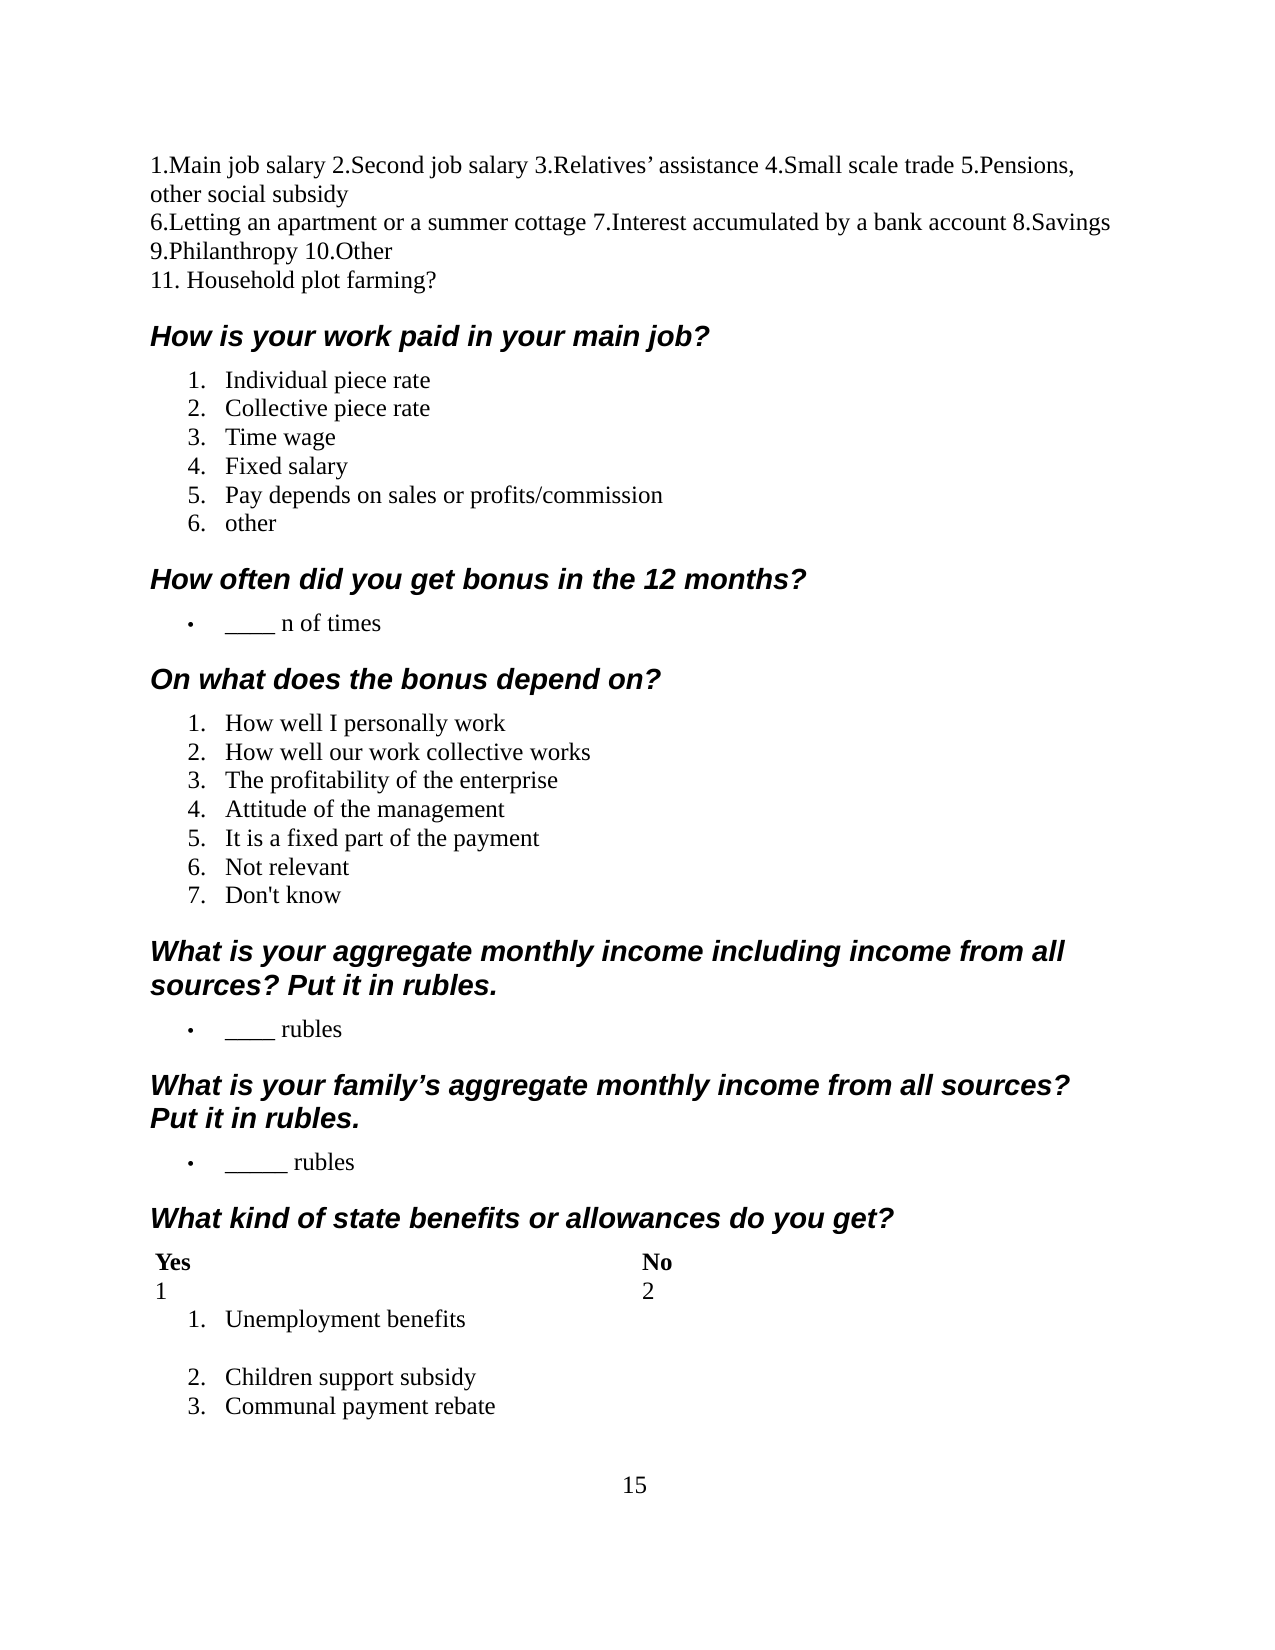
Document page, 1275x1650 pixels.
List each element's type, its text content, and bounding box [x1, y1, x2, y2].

list Children support subsidy [187, 1362, 1125, 1391]
subtitle What is your family’s aggregate monthly income from all sources? Put it in rubles. [150, 1068, 1125, 1135]
list _____ rubles [187, 1147, 1125, 1176]
list It is a fixed part of the payment [187, 823, 1125, 852]
text 1.Main job salary 2.Second job salary 3.Relatives’ assistance 4.Small scale trade 5.Pensions, other social subsidy 6.Letting an apartment or a summer cottage 7.Interest accumulated by a bank account 8.Savings 9.Philanthropy 10.Other 11. Household plot farming? [150, 150, 1125, 294]
list Fixed salary [187, 451, 1125, 480]
subtitle How often did you get bonus in the 12 months? [150, 562, 1125, 596]
table_cell 2 [638, 1276, 1125, 1304]
list other [187, 508, 1125, 537]
list ____ n of times [187, 608, 1125, 637]
list Collective piece rate [187, 393, 1125, 422]
list Don't know [187, 881, 1125, 909]
subtitle On what does the bonus depend on? [150, 662, 1125, 696]
list Individual piece rate [187, 365, 1125, 393]
list How well I personally work [187, 708, 1125, 737]
list How well our work collective works [187, 737, 1125, 766]
list Communal payment rebate [187, 1391, 1125, 1419]
list The profitability of the enterprise [187, 766, 1125, 794]
subtitle What kind of state benefits or allowances do you get? [150, 1201, 1125, 1234]
subtitle How is your work paid in your main job? [150, 319, 1125, 352]
list Time wage [187, 422, 1125, 451]
list ____ rubles [187, 1014, 1125, 1043]
list Unemployment benefits [187, 1304, 1125, 1362]
list Not relevant [187, 852, 1125, 881]
table_header Yes [150, 1247, 637, 1276]
table_cell 1 [150, 1276, 637, 1304]
list Pay depends on sales or profits/commission [187, 480, 1125, 508]
subtitle What is your aggregate monthly income including income from all sources? Put it in rubles. [150, 934, 1125, 1001]
table_header No [638, 1247, 1125, 1276]
list Attitude of the management [187, 794, 1125, 823]
